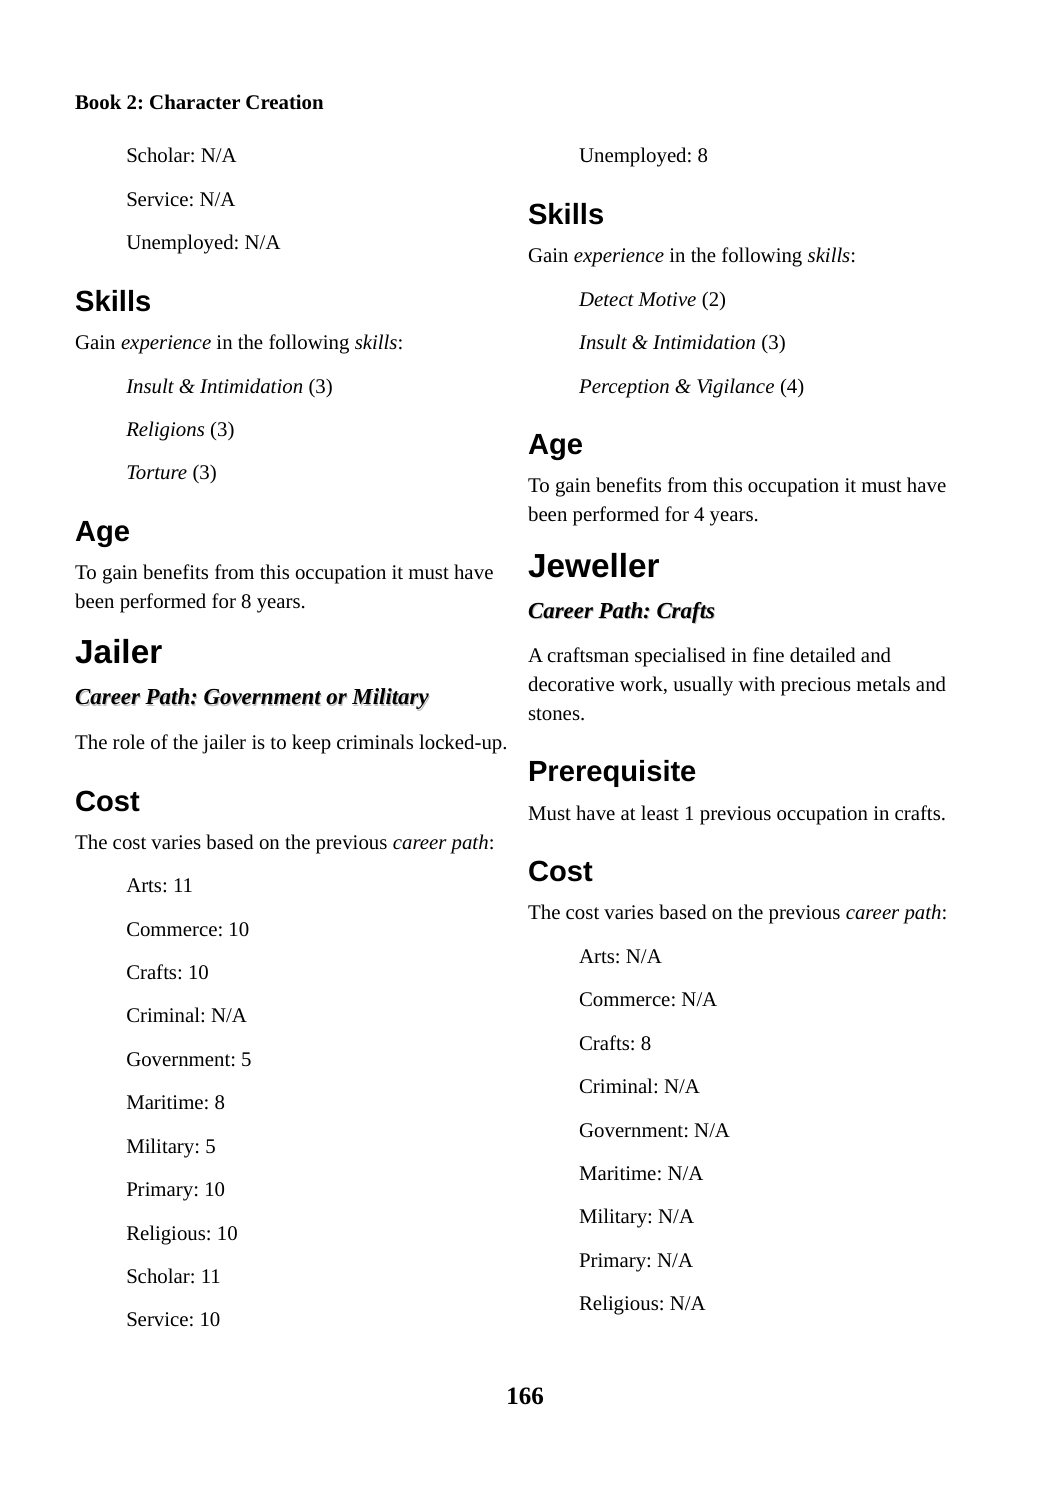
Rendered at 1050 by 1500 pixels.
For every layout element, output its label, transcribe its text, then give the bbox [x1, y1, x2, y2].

text Service: N/A [126, 187, 522, 211]
text Criminal: N/A [126, 1003, 522, 1027]
text Arts: 11 [126, 873, 522, 897]
text Crafts: 10 [126, 960, 522, 984]
subtitle Cost [528, 854, 975, 888]
text Commerce: 10 [126, 916, 522, 941]
text Insult & Intimidation (3) [579, 330, 975, 354]
text The cost varies based on the previous career path: [528, 900, 975, 924]
text The role of the jailer is to keep criminals locked-up. [75, 730, 522, 754]
text Primary: 10 [126, 1177, 522, 1201]
text Scholar: N/A [126, 143, 522, 167]
text Gain experience in the following skills: [75, 330, 522, 354]
subtitle Jailer [75, 633, 522, 671]
text Gain experience in the following skills: [528, 243, 975, 267]
text Commerce: N/A [579, 987, 975, 1011]
text Religious: N/A [579, 1291, 975, 1315]
text Military: N/A [579, 1204, 975, 1228]
subtitle Age [75, 514, 522, 548]
text The cost varies based on the previous career path: [75, 829, 522, 854]
text Military: 5 [126, 1134, 522, 1158]
text Career Path: Government or Military [75, 683, 522, 710]
text Torture (3) [126, 460, 522, 484]
text Religions (3) [126, 417, 522, 441]
text Primary: N/A [579, 1248, 975, 1272]
text Arts: N/A [579, 944, 975, 968]
text Criminal: N/A [579, 1074, 975, 1098]
text Government: 5 [126, 1047, 522, 1071]
text To gain benefits from this occupation it must have been performed for 8 years. [75, 560, 522, 613]
text Perception & Vigilance (4) [579, 373, 975, 398]
subtitle Skills [528, 197, 975, 231]
text Unemployed: N/A [126, 230, 522, 254]
subtitle Prerequisite [528, 754, 975, 788]
subtitle Skills [75, 284, 522, 318]
subtitle Jeweller [528, 546, 975, 584]
text Service: 10 [126, 1307, 522, 1331]
text Insult & Intimidation (3) [126, 373, 522, 398]
text Scholar: 11 [126, 1264, 522, 1288]
text Maritime: 8 [126, 1090, 522, 1114]
text A craftsman specialised in fine detailed and decorative work, usually with precious metals and stones. [528, 643, 975, 724]
text Unemployed: 8 [579, 143, 975, 167]
text Government: N/A [579, 1117, 975, 1142]
text Must have at least 1 previous occupation in crafts. [528, 800, 975, 824]
text Maritime: N/A [579, 1161, 975, 1185]
subtitle Age [528, 427, 975, 461]
text Religious: 10 [126, 1221, 522, 1244]
text To gain benefits from this occupation it must have been performed for 4 years. [528, 473, 975, 526]
subtitle Cost [75, 783, 522, 817]
text Crafts: 8 [579, 1031, 975, 1055]
text Detect Motive (2) [579, 287, 975, 311]
text Career Path: Crafts [528, 597, 975, 623]
